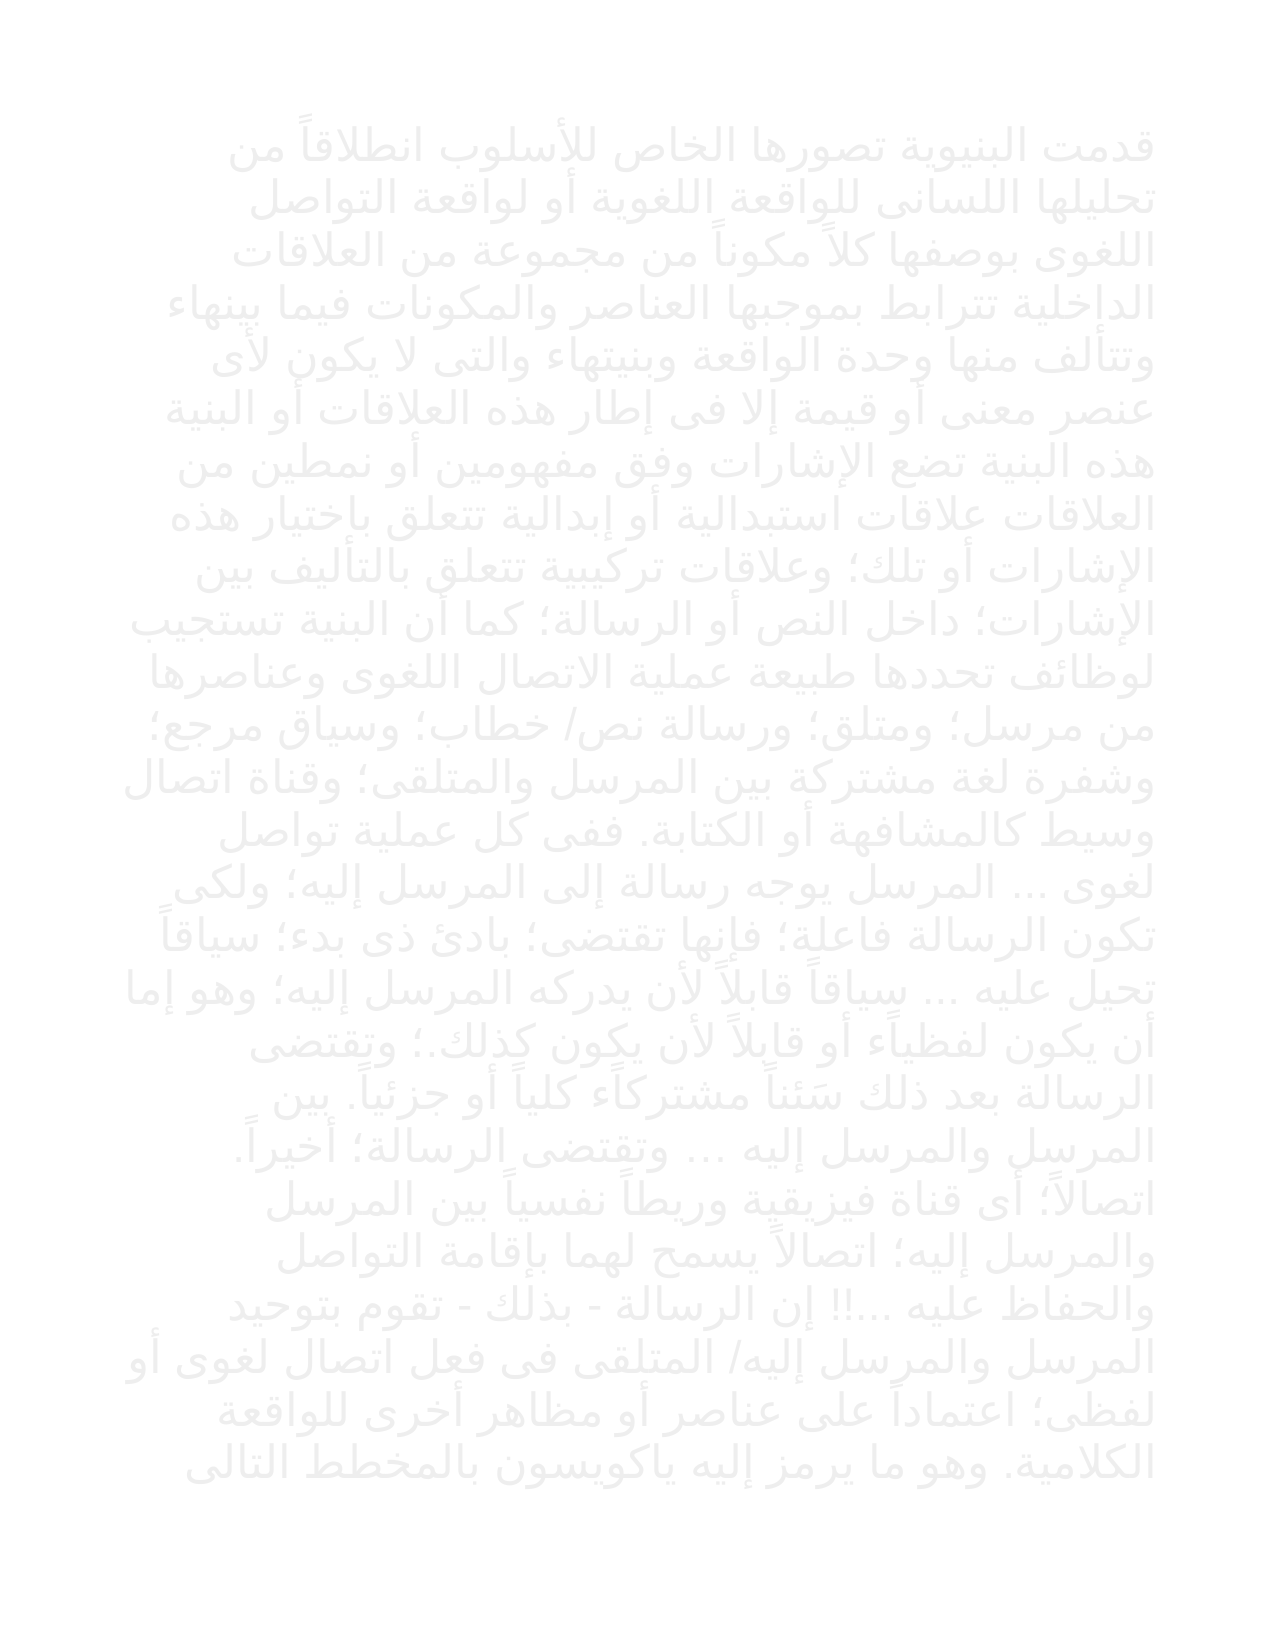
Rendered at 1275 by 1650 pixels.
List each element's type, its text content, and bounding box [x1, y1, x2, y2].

text هذه البنية تضع الإشارات وفق مفهومين أو نمطين من العلاقات علاقات استبدالية أو إبدالية تتعلق باختيار هذه الإشارات أو تلك؛ وعلاقات تركيبية تتعلق بالتأليف بين الإشارات؛ داخل النص أو الرسالة؛ كما أن البنية تستجيب لوظائف تحددها طبيعة عملية الاتصال اللغوى وعناصرها من مرسل؛ ومتلق؛ ورسالة نص/ خطاب؛ وسياق مرجع؛ وشفرة لغة مشتركة بين المرسل والمتلقى؛ وقناة اتصال وسيط كالمشافهة أو الكتابة. ففى كل عملية تواصل لغوى ... المرسل يوجه رسالة إلى المرسل إليه؛ ولكى تكون الرسالة فاعلة؛ فإنها تقتضى؛ بادئ ذى بدء؛ سياقاً تحيل عليه ... سياقاً قابلاً لأن يدركه المرسل إليه؛ وهو إما أن يكون لفظياًء أو قابلاً لأن يكون كذلك.؛ وتقتضى الرسالة بعد ذلك سَئناً مشتركاًء كلياً أو جزئياً. بين المرسل والمرسل إليه … وتقتضى الرسالة؛ أخيراً. اتصالاً؛ أى قناة فيزيقية وريطاً نفسياً بين المرسل والمرسل إليه؛ اتصالاً يسمح لهما بإقامة التواصل والحفاظ عليه ...!! إن الرسالة - بذلك - تقوم بتوحيد المرسل والمرسل إليه/ المتلقى فى فعل اتصال لغوى أو لفظى؛ اعتماداً على عناصر أو مظاهر أخرى للواقعة الكلامية. وهو ما يرمز إليه ياكويسون بالمخطط التالى [118, 434, 1157, 1488]
text قدمت البنيوية تصورها الخاص للأسلوب انطلاقاً من تحليلها اللسانى للواقعة اللغوية أو لواقعة التواصل اللغوى بوصفها كلاً مكوناً من مجموعة من العلاقات الداخلية تترابط بموجبها العناصر والمكونات فيما بينهاء وتتألف منها وحدة الواقعة وبنيتهاء والتى لا يكون لأى عنصر معنى أو قيمة إلا فى إطار هذه العلاقات أو البنية [118, 118, 1157, 434]
